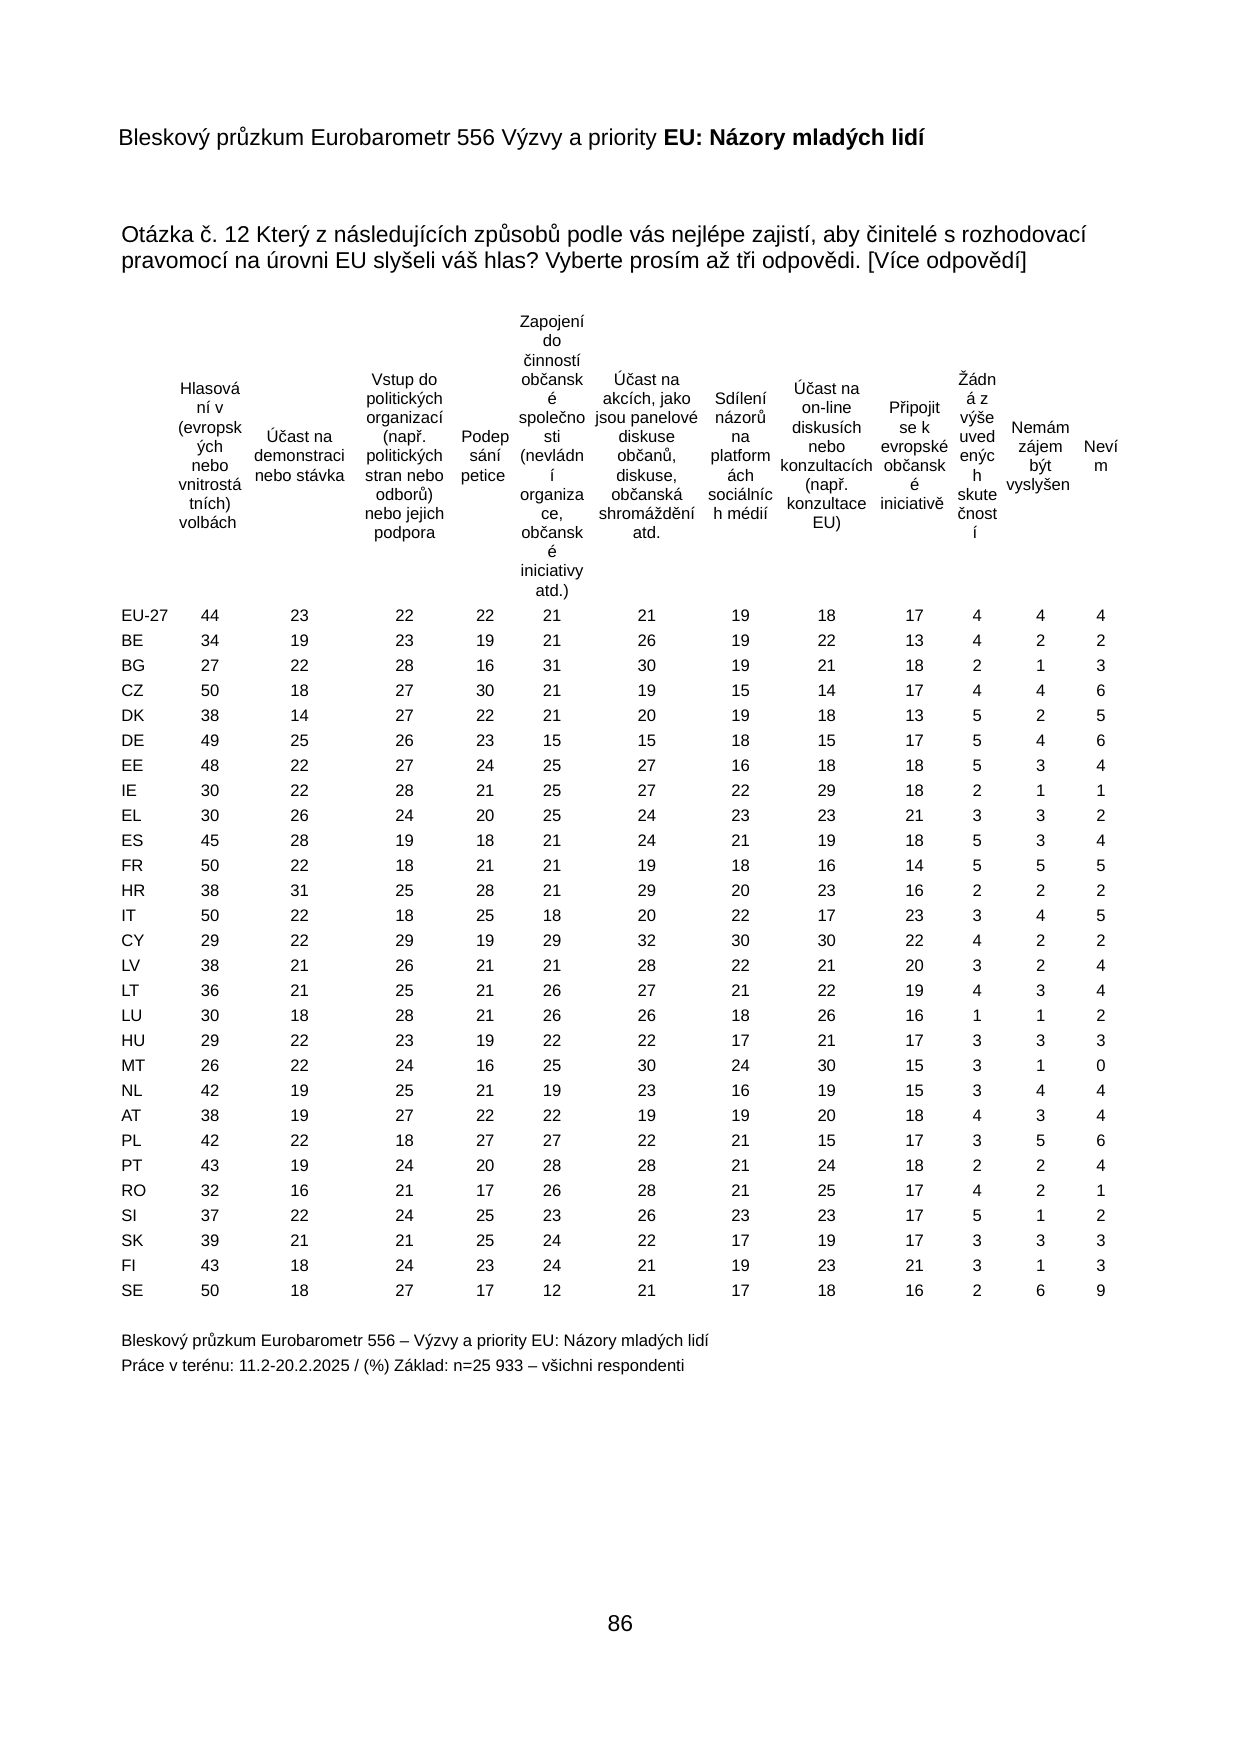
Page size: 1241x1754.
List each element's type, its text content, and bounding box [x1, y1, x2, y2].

table_cell 32 [589, 928, 704, 952]
table_cell 5 [1002, 1128, 1079, 1152]
table_cell 21 [515, 603, 589, 627]
table_cell BG [118, 653, 174, 677]
table_cell 18 [877, 753, 952, 777]
table_cell 13 [877, 703, 952, 727]
table_cell 3 [1002, 1228, 1079, 1252]
table_cell 18 [877, 1153, 952, 1177]
table_cell 26 [589, 1003, 704, 1027]
table_cell [704, 277, 776, 309]
table_cell 21 [776, 1028, 877, 1052]
table_cell 2 [1079, 878, 1123, 902]
table_cell 26 [245, 803, 353, 827]
table_cell Účast na demonstraci nebo stávka [245, 309, 353, 602]
table_cell 6 [1079, 678, 1123, 702]
table_cell 22 [245, 1203, 353, 1227]
table_cell 17 [877, 1228, 952, 1252]
table_cell 39 [174, 1228, 245, 1252]
table_cell [877, 1303, 952, 1327]
table_cell 21 [589, 1278, 704, 1302]
table_cell 15 [877, 1078, 952, 1102]
table_cell 18 [776, 703, 877, 727]
table_cell 50 [174, 1278, 245, 1302]
table_cell 18 [776, 753, 877, 777]
table_cell 22 [245, 753, 353, 777]
table_cell 5 [1002, 853, 1079, 877]
table_cell 27 [354, 753, 455, 777]
table_cell 21 [455, 853, 515, 877]
table_cell 20 [455, 803, 515, 827]
table_cell 17 [776, 903, 877, 927]
table_cell [455, 277, 515, 309]
table_cell 18 [354, 1128, 455, 1152]
table_cell [455, 1303, 515, 1327]
table_cell 2 [952, 778, 1002, 802]
table_cell 27 [354, 678, 455, 702]
table_cell 24 [354, 1153, 455, 1177]
table_cell 18 [455, 828, 515, 852]
table_cell 24 [515, 1253, 589, 1277]
table_cell LV [118, 953, 174, 977]
table_cell 26 [515, 1178, 589, 1202]
table_cell 2 [1002, 878, 1079, 902]
table_cell 22 [245, 903, 353, 927]
table_cell 30 [174, 803, 245, 827]
table_cell 18 [877, 778, 952, 802]
table_cell 17 [877, 1203, 952, 1227]
table_cell 26 [354, 728, 455, 752]
table_cell 19 [455, 628, 515, 652]
table_header Otázka č. 12 Který z následujících způsobů podle vás nejlépe zajistí, aby činitelé s rozhodovací pravomocí na úrovni EU slyšeli váš hlas? Vyberte prosím až tři odpovědi. [Více odpovědí] [118, 218, 1123, 277]
table_cell 3 [1079, 653, 1123, 677]
table_cell 21 [455, 953, 515, 977]
table_cell 43 [174, 1253, 245, 1277]
table_cell 6 [1002, 1278, 1079, 1302]
table_cell 3 [952, 803, 1002, 827]
table_cell 2 [952, 1278, 1002, 1302]
table_cell 21 [354, 1228, 455, 1252]
table_cell 28 [455, 878, 515, 902]
table_cell 22 [245, 928, 353, 952]
table_cell 29 [589, 878, 704, 902]
table_cell CY [118, 928, 174, 952]
table_cell 23 [776, 1253, 877, 1277]
table_cell 23 [589, 1078, 704, 1102]
table_cell BE [118, 628, 174, 652]
table_cell 23 [704, 803, 776, 827]
table_cell 17 [455, 1178, 515, 1202]
table_cell 26 [589, 1203, 704, 1227]
table_cell 4 [1079, 1078, 1123, 1102]
table_cell FI [118, 1253, 174, 1277]
table_cell 34 [174, 628, 245, 652]
table_cell 28 [589, 953, 704, 977]
table_cell 38 [174, 1103, 245, 1127]
table_cell 19 [245, 628, 353, 652]
table_cell IE [118, 778, 174, 802]
table_cell 6 [1079, 728, 1123, 752]
table_cell 1 [1002, 1003, 1079, 1027]
table_cell 18 [245, 1253, 353, 1277]
table_cell 17 [877, 728, 952, 752]
table_cell 43 [174, 1153, 245, 1177]
table_cell Žádná z výše uvedených skutečností [952, 309, 1002, 602]
table_cell 22 [455, 703, 515, 727]
table_cell 42 [174, 1078, 245, 1102]
table_cell 5 [952, 1203, 1002, 1227]
table_cell 19 [354, 828, 455, 852]
table_cell SI [118, 1203, 174, 1227]
table_cell 2 [1079, 628, 1123, 652]
table_cell 22 [245, 653, 353, 677]
table_cell 22 [776, 978, 877, 1002]
table_cell 21 [515, 628, 589, 652]
table_cell ES [118, 828, 174, 852]
table_cell 17 [704, 1028, 776, 1052]
table_cell LT [118, 978, 174, 1002]
table_cell 4 [952, 628, 1002, 652]
table_cell 23 [515, 1203, 589, 1227]
table_cell 21 [515, 953, 589, 977]
table_cell 15 [776, 728, 877, 752]
table_cell 4 [1079, 1153, 1123, 1177]
table_cell 18 [776, 603, 877, 627]
table_cell 27 [589, 978, 704, 1002]
table_cell 4 [1079, 953, 1123, 977]
table_cell 25 [515, 753, 589, 777]
table_cell 5 [952, 703, 1002, 727]
table_cell SE [118, 1278, 174, 1302]
table_cell 30 [776, 1053, 877, 1077]
table_cell 23 [354, 1028, 455, 1052]
table_cell 4 [952, 928, 1002, 952]
table_cell 19 [704, 628, 776, 652]
table_cell 28 [354, 653, 455, 677]
table_cell 21 [515, 703, 589, 727]
table_cell 3 [952, 903, 1002, 927]
table_cell 37 [174, 1203, 245, 1227]
table_cell 22 [877, 928, 952, 952]
table_cell 1 [1002, 1203, 1079, 1227]
table_cell 17 [877, 1178, 952, 1202]
table_cell 18 [704, 728, 776, 752]
table_cell 3 [952, 1228, 1002, 1252]
table_cell 18 [245, 1278, 353, 1302]
table_cell 25 [455, 1228, 515, 1252]
table_cell 26 [174, 1053, 245, 1077]
table_cell 28 [515, 1153, 589, 1177]
table_cell 1 [1002, 1053, 1079, 1077]
table_cell 17 [704, 1278, 776, 1302]
table_cell 4 [952, 603, 1002, 627]
table_cell 5 [952, 828, 1002, 852]
table_cell 21 [455, 1078, 515, 1102]
table_cell 19 [704, 1253, 776, 1277]
table_cell 17 [877, 678, 952, 702]
table_cell 27 [354, 703, 455, 727]
table_cell 25 [515, 1053, 589, 1077]
table_cell 28 [354, 778, 455, 802]
table_cell 2 [1002, 1153, 1079, 1177]
table_cell 21 [776, 653, 877, 677]
table_cell 1 [1002, 778, 1079, 802]
table_cell 24 [515, 1228, 589, 1252]
table_cell 25 [245, 728, 353, 752]
table_cell 5 [1079, 853, 1123, 877]
table_cell 21 [704, 1153, 776, 1177]
table_cell 49 [174, 728, 245, 752]
table_cell 3 [1002, 828, 1079, 852]
table_cell 23 [354, 628, 455, 652]
table_cell [354, 277, 455, 309]
table_cell 29 [776, 778, 877, 802]
table_cell 19 [245, 1078, 353, 1102]
table_cell 30 [704, 928, 776, 952]
table_cell 3 [1002, 978, 1079, 1002]
table_cell 23 [245, 603, 353, 627]
table_cell 30 [174, 778, 245, 802]
table_cell 26 [515, 1003, 589, 1027]
table_cell 5 [1079, 703, 1123, 727]
table_cell 23 [704, 1203, 776, 1227]
table_cell 16 [245, 1178, 353, 1202]
table_cell 38 [174, 878, 245, 902]
table_cell 42 [174, 1128, 245, 1152]
table_cell 22 [704, 953, 776, 977]
table_cell 9 [1079, 1278, 1123, 1302]
table_cell 2 [952, 653, 1002, 677]
table_cell 4 [1079, 978, 1123, 1002]
table_cell 1 [1002, 653, 1079, 677]
table_cell 2 [952, 878, 1002, 902]
table_cell RO [118, 1178, 174, 1202]
table_cell 38 [174, 703, 245, 727]
table_cell 21 [245, 1228, 353, 1252]
table_cell 18 [515, 903, 589, 927]
table_cell Hlasování v (evropských nebo vnitrostátních) volbách [174, 309, 245, 602]
table_cell 25 [354, 1078, 455, 1102]
table_cell 18 [776, 1278, 877, 1302]
table_cell 19 [704, 653, 776, 677]
table_cell 22 [776, 628, 877, 652]
table_cell 4 [1002, 603, 1079, 627]
table_cell 2 [1002, 928, 1079, 952]
table_cell 24 [354, 803, 455, 827]
table_cell [354, 1303, 455, 1327]
table_cell 21 [354, 1178, 455, 1202]
table_cell 3 [952, 953, 1002, 977]
table_cell 3 [952, 1128, 1002, 1152]
table_cell 20 [589, 903, 704, 927]
table_cell 4 [1002, 678, 1079, 702]
table_cell 18 [245, 678, 353, 702]
table_cell 50 [174, 853, 245, 877]
table_cell 19 [455, 1028, 515, 1052]
table_cell 29 [515, 928, 589, 952]
table_cell 3 [952, 1078, 1002, 1102]
table_cell 18 [354, 903, 455, 927]
table_cell Zapojení do činností občanské společnosti (nevládní organizace, občanské iniciativy atd.) [515, 309, 589, 602]
table_cell 31 [515, 653, 589, 677]
table_cell 22 [455, 603, 515, 627]
table_cell 1 [1002, 1253, 1079, 1277]
table_cell [245, 1303, 353, 1327]
table_cell 16 [704, 753, 776, 777]
table_cell 32 [174, 1178, 245, 1202]
table_cell 21 [455, 1003, 515, 1027]
table_cell 21 [245, 978, 353, 1002]
table_cell 2 [1002, 953, 1079, 977]
table_cell 27 [455, 1128, 515, 1152]
table_cell 20 [589, 703, 704, 727]
table_cell 3 [952, 1253, 1002, 1277]
table_cell 23 [455, 728, 515, 752]
table_cell 30 [455, 678, 515, 702]
table_cell 14 [877, 853, 952, 877]
table_cell 4 [1002, 903, 1079, 927]
table_cell [704, 1303, 776, 1327]
table_cell 16 [704, 1078, 776, 1102]
table_cell [118, 277, 174, 309]
table_cell 16 [455, 653, 515, 677]
table_cell 50 [174, 678, 245, 702]
table_cell [245, 277, 353, 309]
table_cell 17 [877, 603, 952, 627]
table_cell [952, 277, 1002, 309]
table_cell 22 [515, 1103, 589, 1127]
table_cell 12 [515, 1278, 589, 1302]
table_cell 15 [515, 728, 589, 752]
table_cell 38 [174, 953, 245, 977]
table_cell 27 [515, 1128, 589, 1152]
table_cell 27 [589, 753, 704, 777]
table_cell 19 [776, 1228, 877, 1252]
table_cell 4 [1079, 603, 1123, 627]
table_cell 2 [1079, 928, 1123, 952]
table_cell 22 [455, 1103, 515, 1127]
table_cell 25 [354, 978, 455, 1002]
table_cell 5 [952, 753, 1002, 777]
table_cell [589, 277, 704, 309]
table_cell [1002, 1303, 1079, 1327]
table_cell 27 [174, 653, 245, 677]
table_cell 28 [589, 1178, 704, 1202]
table_cell 22 [245, 853, 353, 877]
table_cell 27 [354, 1103, 455, 1127]
table_cell 20 [877, 953, 952, 977]
table_cell 4 [1079, 1103, 1123, 1127]
table_cell 21 [515, 678, 589, 702]
table_cell Nevím [1079, 309, 1123, 602]
table_cell 22 [354, 603, 455, 627]
table_cell [1079, 1303, 1123, 1327]
table_cell 21 [589, 603, 704, 627]
table_cell Podepsání petice [455, 309, 515, 602]
table_cell SK [118, 1228, 174, 1252]
table_cell 0 [1079, 1053, 1123, 1077]
table_cell 18 [704, 853, 776, 877]
table_cell 25 [455, 1203, 515, 1227]
table_cell [174, 277, 245, 309]
table_cell 3 [1002, 803, 1079, 827]
table_cell 16 [776, 853, 877, 877]
table_cell 4 [1002, 1078, 1079, 1102]
table_cell 28 [589, 1153, 704, 1177]
table_cell Práce v terénu: 11.2-20.2.2025 / (%) Základ: n=25 933 – všichni respondenti [118, 1353, 1123, 1377]
table_cell 24 [455, 753, 515, 777]
table_cell 17 [877, 1128, 952, 1152]
table_cell 3 [952, 1028, 1002, 1052]
table_cell 29 [354, 928, 455, 952]
table_cell Účast na akcích, jako jsou panelové diskuse občanů, diskuse, občanská shromáždění atd. [589, 309, 704, 602]
table_cell 21 [589, 1253, 704, 1277]
table_cell 22 [245, 778, 353, 802]
table_cell [118, 309, 174, 602]
table_cell 18 [877, 1103, 952, 1127]
table_cell 21 [704, 828, 776, 852]
table_cell 30 [776, 928, 877, 952]
table_cell 16 [877, 1278, 952, 1302]
table_cell 3 [1079, 1253, 1123, 1277]
table_cell 21 [704, 978, 776, 1002]
table_cell 1 [1079, 778, 1123, 802]
table_cell 22 [245, 1128, 353, 1152]
table_cell 22 [245, 1053, 353, 1077]
table_cell 5 [952, 728, 1002, 752]
table_cell 4 [1002, 728, 1079, 752]
table_cell 24 [354, 1253, 455, 1277]
table_cell 21 [704, 1128, 776, 1152]
table_cell 15 [877, 1053, 952, 1077]
table_cell 20 [704, 878, 776, 902]
table_cell 30 [174, 1003, 245, 1027]
table_cell 22 [589, 1128, 704, 1152]
table_cell 4 [952, 1178, 1002, 1202]
table_cell [174, 1303, 245, 1327]
table_cell 21 [245, 953, 353, 977]
table_cell 2 [952, 1153, 1002, 1177]
table_cell 21 [704, 1178, 776, 1202]
table_cell 22 [515, 1028, 589, 1052]
table_cell 21 [455, 778, 515, 802]
table_cell 50 [174, 903, 245, 927]
table_cell 22 [245, 1028, 353, 1052]
table_cell 16 [455, 1053, 515, 1077]
table_cell 24 [354, 1053, 455, 1077]
table_cell DE [118, 728, 174, 752]
table_cell [877, 277, 952, 309]
table_cell [515, 277, 589, 309]
table_cell 26 [515, 978, 589, 1002]
table_cell 18 [704, 1003, 776, 1027]
table_cell PT [118, 1153, 174, 1177]
table_cell 26 [589, 628, 704, 652]
table_cell LU [118, 1003, 174, 1027]
table_cell 18 [877, 653, 952, 677]
table_cell 4 [1079, 828, 1123, 852]
table_cell 26 [776, 1003, 877, 1027]
table_cell 19 [515, 1078, 589, 1102]
table_cell 19 [704, 703, 776, 727]
table_cell 19 [589, 853, 704, 877]
table_cell 19 [589, 678, 704, 702]
table_cell [118, 1303, 174, 1327]
table_cell 19 [245, 1103, 353, 1127]
table_cell 29 [174, 928, 245, 952]
table_cell 20 [455, 1153, 515, 1177]
table_cell FR [118, 853, 174, 877]
table_cell 3 [1079, 1028, 1123, 1052]
table_cell 5 [1079, 903, 1123, 927]
table_cell 27 [589, 778, 704, 802]
table_cell [589, 1303, 704, 1327]
table_cell 19 [776, 1078, 877, 1102]
table_cell 23 [455, 1253, 515, 1277]
table_cell [1079, 277, 1123, 309]
table_cell [776, 277, 877, 309]
table_cell 2 [1002, 628, 1079, 652]
table_cell 25 [515, 778, 589, 802]
table_cell 21 [877, 1253, 952, 1277]
table_cell 15 [589, 728, 704, 752]
table_cell [952, 1303, 1002, 1327]
table_cell 18 [354, 853, 455, 877]
table_cell 21 [515, 853, 589, 877]
table_cell 19 [589, 1103, 704, 1127]
table_cell IT [118, 903, 174, 927]
table_cell 17 [455, 1278, 515, 1302]
table_cell 3 [1002, 1028, 1079, 1052]
table_cell 24 [354, 1203, 455, 1227]
table_cell 3 [952, 1053, 1002, 1077]
table_cell MT [118, 1053, 174, 1077]
table_cell 25 [776, 1178, 877, 1202]
table_cell Nemám zájem být vyslyšen [1002, 309, 1079, 602]
table_cell 1 [1079, 1178, 1123, 1202]
table_cell 31 [245, 878, 353, 902]
table_cell 36 [174, 978, 245, 1002]
table_cell EL [118, 803, 174, 827]
table_cell 28 [245, 828, 353, 852]
table_cell 30 [589, 653, 704, 677]
table_cell 19 [776, 828, 877, 852]
table_cell 48 [174, 753, 245, 777]
table_cell 25 [515, 803, 589, 827]
table_cell 21 [776, 953, 877, 977]
table_cell 14 [245, 703, 353, 727]
table_cell 20 [776, 1103, 877, 1127]
table_cell [1002, 277, 1079, 309]
table_cell 2 [1002, 703, 1079, 727]
table_cell DK [118, 703, 174, 727]
table_cell 24 [704, 1053, 776, 1077]
table_cell 5 [952, 853, 1002, 877]
table_cell HU [118, 1028, 174, 1052]
table_cell 23 [776, 803, 877, 827]
table_cell 30 [589, 1053, 704, 1077]
table_cell 6 [1079, 1128, 1123, 1152]
table_cell 24 [776, 1153, 877, 1177]
table_cell 44 [174, 603, 245, 627]
table_cell 2 [1079, 803, 1123, 827]
table_cell 26 [354, 953, 455, 977]
table_cell 15 [704, 678, 776, 702]
table_cell 3 [1079, 1228, 1123, 1252]
table_cell HR [118, 878, 174, 902]
table_cell 15 [776, 1128, 877, 1152]
table_cell 19 [877, 978, 952, 1002]
table_cell 23 [776, 878, 877, 902]
table_cell 29 [174, 1028, 245, 1052]
table_cell Bleskový průzkum Eurobarometr 556 – Výzvy a priority EU: Názory mladých lidí [118, 1328, 1123, 1352]
table_cell 2 [1002, 1178, 1079, 1202]
table_cell 21 [877, 803, 952, 827]
table_cell 19 [704, 1103, 776, 1127]
table_cell 22 [704, 903, 776, 927]
table_cell EU-27 [118, 603, 174, 627]
table_cell PL [118, 1128, 174, 1152]
table_cell 24 [589, 828, 704, 852]
table_cell 3 [1002, 1103, 1079, 1127]
table_cell 2 [1079, 1003, 1123, 1027]
table_cell 4 [952, 978, 1002, 1002]
table_cell 23 [776, 1203, 877, 1227]
table_cell 1 [952, 1003, 1002, 1027]
table_cell 16 [877, 1003, 952, 1027]
table_cell 3 [1002, 753, 1079, 777]
table_cell Připojit se k evropské občanské iniciativě [877, 309, 952, 602]
table_cell AT [118, 1103, 174, 1127]
table_cell 21 [515, 828, 589, 852]
table_cell 24 [589, 803, 704, 827]
table_cell Účast na on-line diskusích nebo konzultacích (např. konzultace EU) [776, 309, 877, 602]
table_cell 19 [455, 928, 515, 952]
table_cell 19 [245, 1153, 353, 1177]
table_cell 27 [354, 1278, 455, 1302]
table_cell Sdílení názorů na platformách sociálních médií [704, 309, 776, 602]
table_cell 25 [354, 878, 455, 902]
table_cell 22 [704, 778, 776, 802]
table_cell 23 [877, 903, 952, 927]
table_cell 45 [174, 828, 245, 852]
table_cell [776, 1303, 877, 1327]
table_cell 21 [515, 878, 589, 902]
table_cell 4 [952, 678, 1002, 702]
table_cell 2 [1079, 1203, 1123, 1227]
table_cell 18 [245, 1003, 353, 1027]
table_cell 4 [952, 1103, 1002, 1127]
table_cell 16 [877, 878, 952, 902]
table_cell 17 [877, 1028, 952, 1052]
table_cell 14 [776, 678, 877, 702]
table_cell 4 [1079, 753, 1123, 777]
table_cell [515, 1303, 589, 1327]
table_cell 13 [877, 628, 952, 652]
table_cell Vstup do politických organizací (např. politických stran nebo odborů) nebo jejich podpora [354, 309, 455, 602]
table_cell CZ [118, 678, 174, 702]
table_cell 17 [704, 1228, 776, 1252]
table_cell 25 [455, 903, 515, 927]
table_cell 28 [354, 1003, 455, 1027]
table_cell 19 [704, 603, 776, 627]
table_cell 21 [455, 978, 515, 1002]
table_cell NL [118, 1078, 174, 1102]
table_cell 22 [589, 1028, 704, 1052]
table_cell EE [118, 753, 174, 777]
table_cell 18 [877, 828, 952, 852]
table_cell 22 [589, 1228, 704, 1252]
